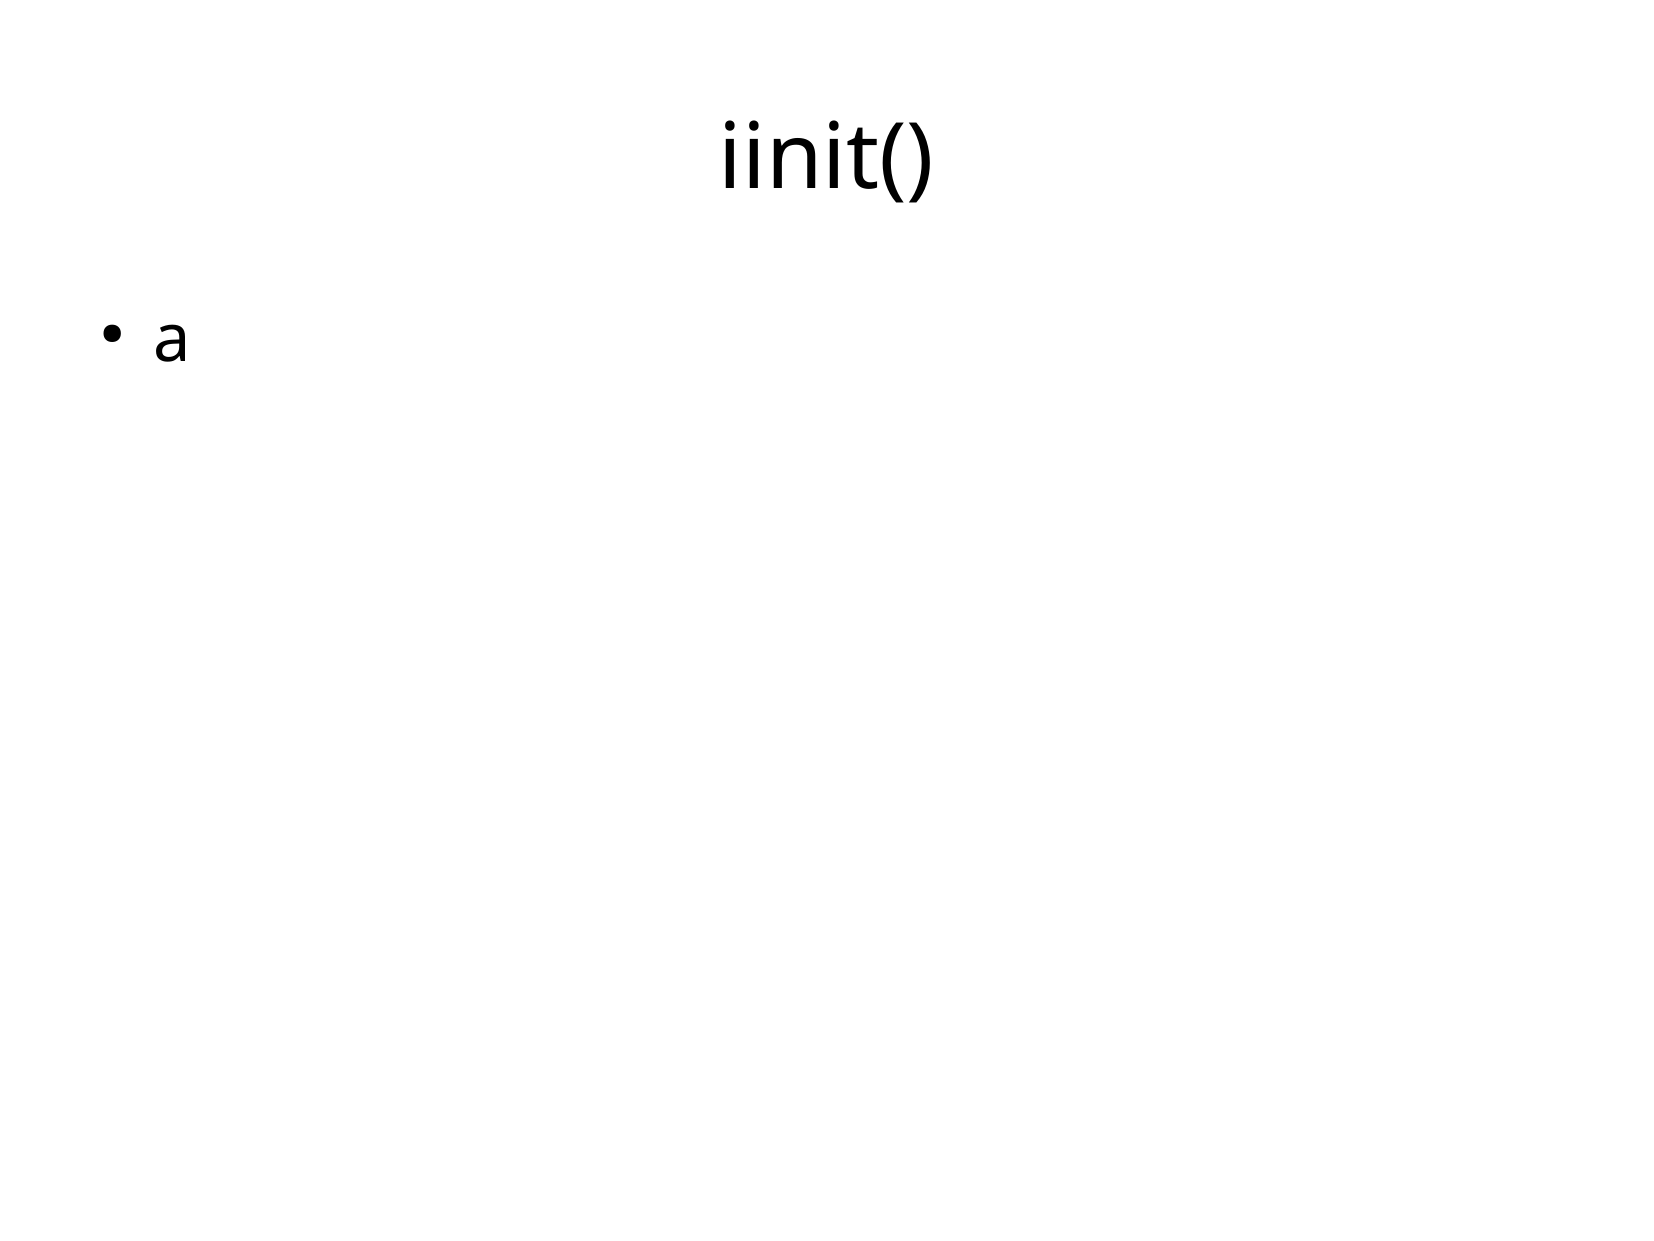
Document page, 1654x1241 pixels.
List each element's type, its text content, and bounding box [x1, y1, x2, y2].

title iinit() [82, 49, 1571, 257]
list a [82, 290, 1538, 1170]
